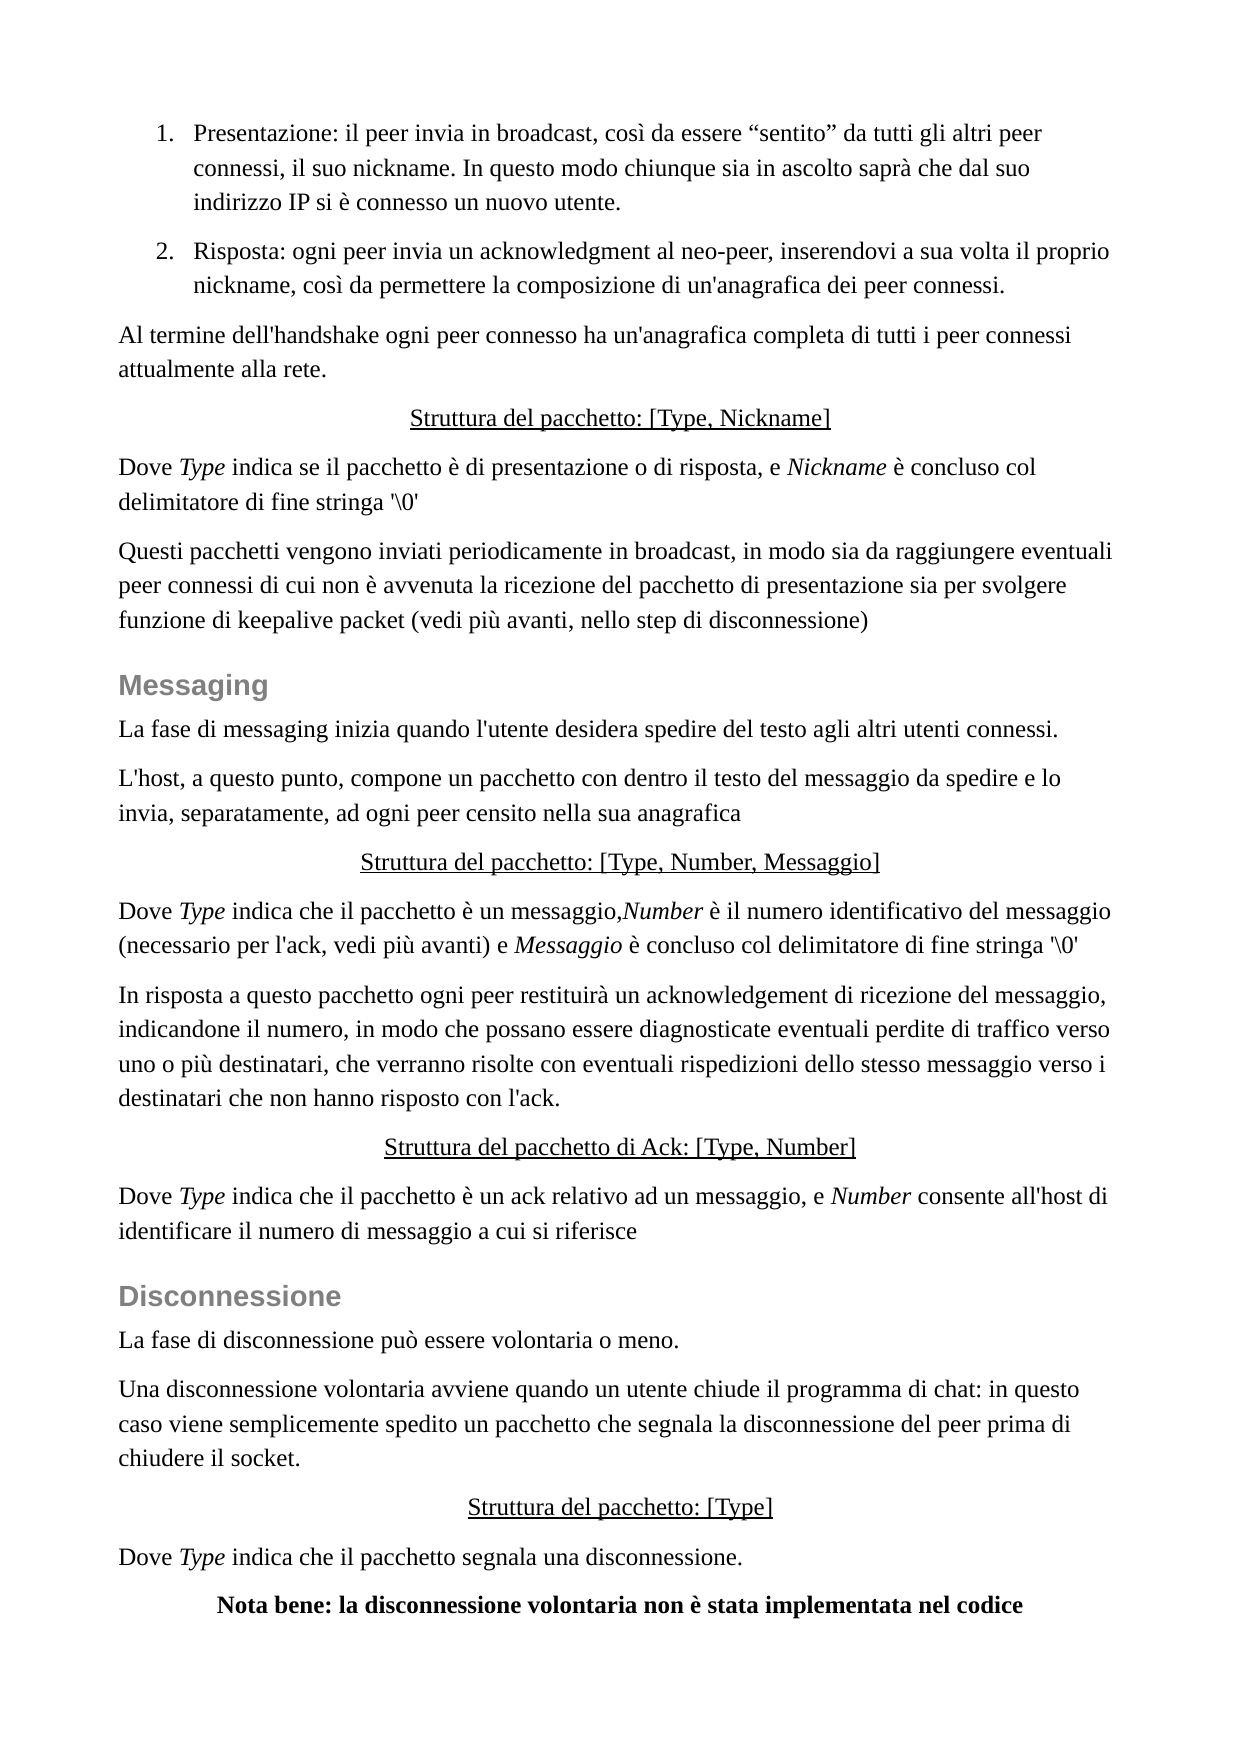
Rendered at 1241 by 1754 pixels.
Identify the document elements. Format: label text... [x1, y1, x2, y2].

text Struttura del pacchetto: [Type, Number, Messaggio] [118, 847, 1122, 876]
subtitle Disconnessione [118, 1279, 1122, 1313]
text Al termine dell'handshake ogni peer connesso ha un'anagrafica completa di tutti i peer connessi attualmente alla rete. [118, 320, 1122, 383]
text Una disconnessione volontaria avviene quando un utente chiude il programma di chat: in questo caso viene semplicemente spedito un pacchetto che segnala la disconnessione del peer prima di chiudere il socket. [118, 1374, 1122, 1472]
list Presentazione: il peer invia in broadcast, così da essere “sentito” da tutti gli altri peer connessi, il suo nickname. In questo modo chiunque sia in ascolto saprà che dal suo indirizzo IP si è connesso un nuovo utente. [156, 118, 1122, 216]
text Nota bene: la disconnessione volontaria non è stata implementata nel codice [118, 1591, 1122, 1619]
text La fase di messaging inizia quando l'utente desidera spedire del testo agli altri utenti connessi. [118, 714, 1122, 743]
list Risposta: ogni peer invia un acknowledgment al neo-peer, inserendovi a sua volta il proprio nickname, così da permettere la composizione di un'anagrafica dei peer connessi. [156, 236, 1122, 299]
text Struttura del pacchetto: [Type, Nickname] [118, 403, 1122, 432]
text Questi pacchetti vengono inviati periodicamente in broadcast, in modo sia da raggiungere eventuali peer connessi di cui non è avvenuta la ricezione del pacchetto di presentazione sia per svolgere funzione di keepalive packet (vedi più avanti, nello step di disconnessione) [118, 536, 1122, 633]
text Dove Type indica che il pacchetto è un ack relativo ad un messaggio, e Number consente all'host di identificare il numero di messaggio a cui si riferisce [118, 1181, 1122, 1244]
text Dove Type indica che il pacchetto segnala una disconnessione. [118, 1542, 1122, 1570]
text L'host, a questo punto, compone un pacchetto con dentro il testo del messaggio da spedire e lo invia, separatamente, ad ogni peer censito nella sua anagrafica [118, 763, 1122, 827]
text Struttura del pacchetto: [Type] [118, 1492, 1122, 1521]
text Dove Type indica se il pacchetto è di presentazione o di risposta, e Nickname è concluso col delimitatore di fine stringa '\0' [118, 452, 1122, 516]
text In risposta a questo pacchetto ogni peer restituirà un acknowledgement di ricezione del messaggio, indicandone il numero, in modo che possano essere diagnosticate eventuali perdite di traffico verso uno o più destinatari, che verranno risolte con eventuali rispedizioni dello stesso messaggio verso i destinatari che non hanno risposto con l'ack. [118, 980, 1122, 1112]
text Dove Type indica che il pacchetto è un messaggio,Number è il numero identificativo del messaggio (necessario per l'ack, vedi più avanti) e Messaggio è concluso col delimitatore di fine stringa '\0' [118, 896, 1122, 959]
subtitle Messaging [118, 668, 1122, 702]
text Struttura del pacchetto di Ack: [Type, Number] [118, 1132, 1122, 1161]
text La fase di disconnessione può essere volontaria o meno. [118, 1325, 1122, 1354]
